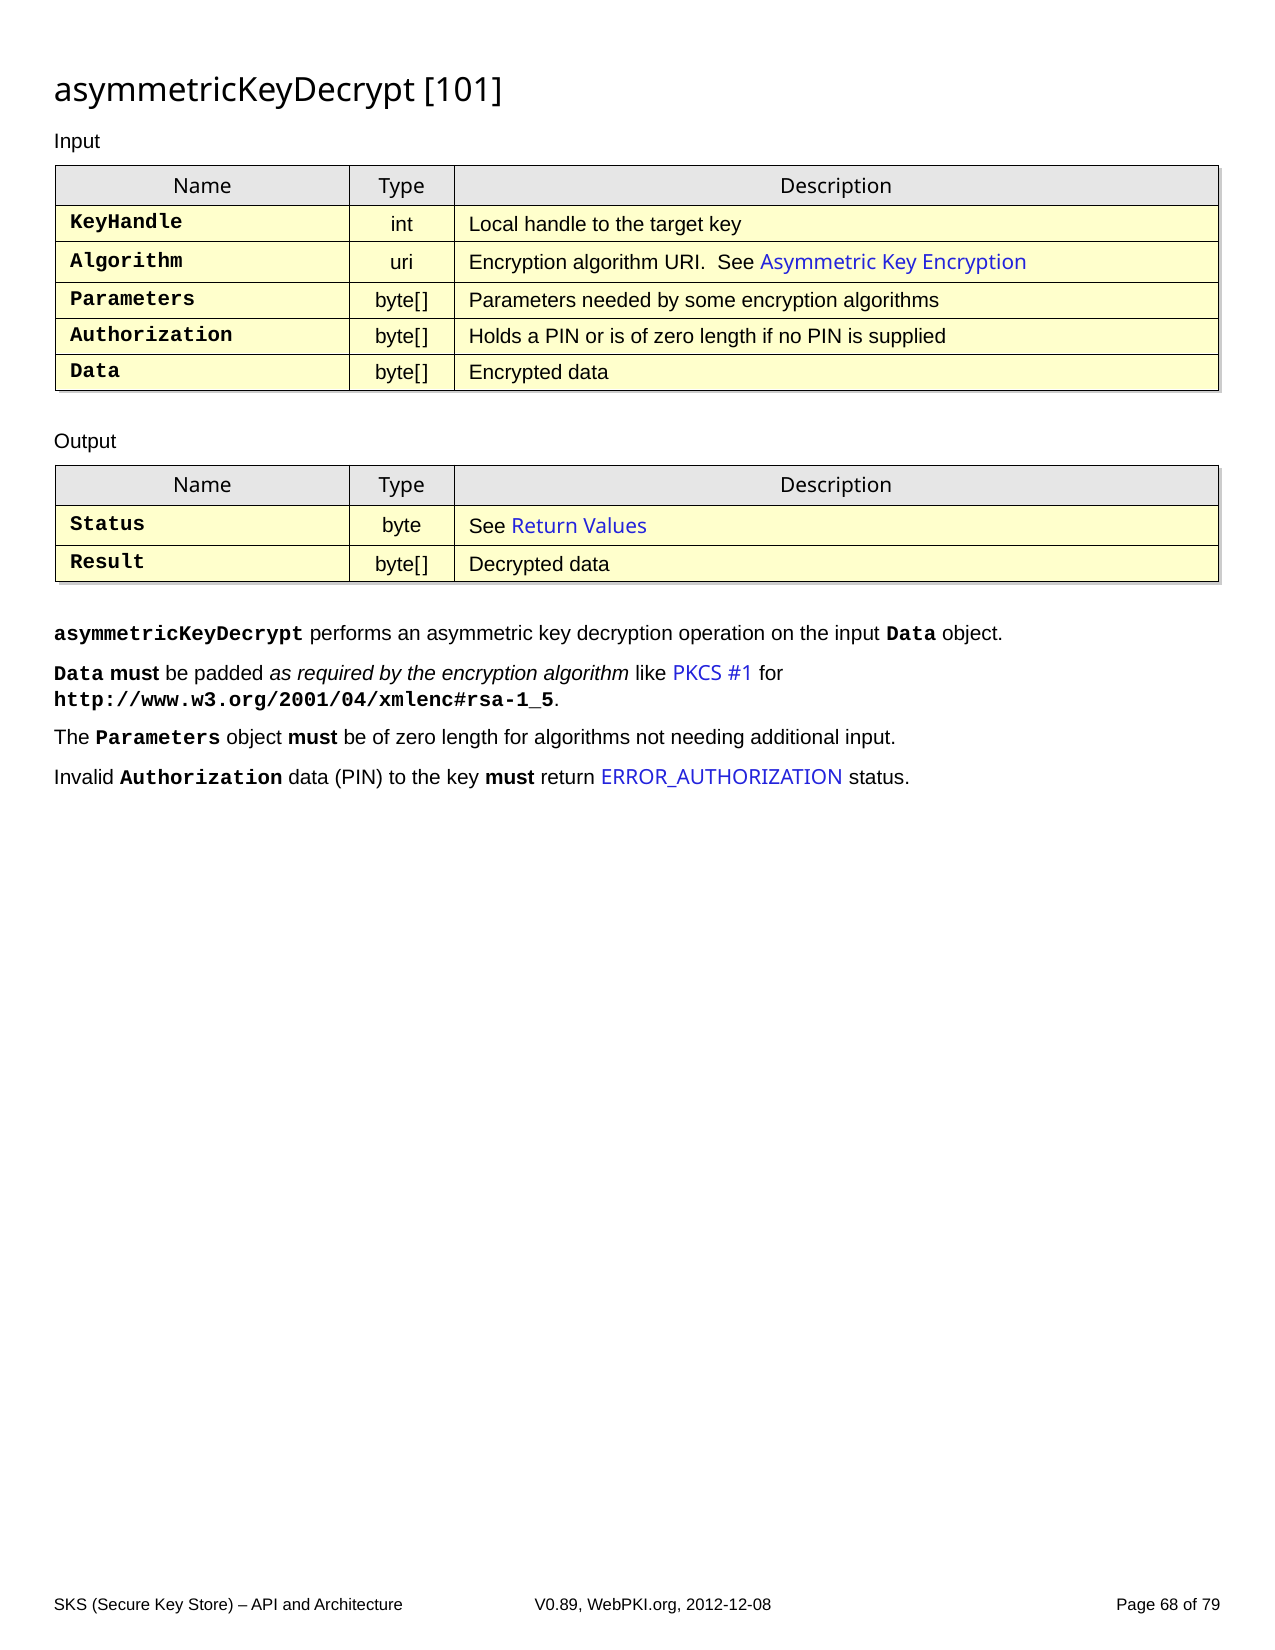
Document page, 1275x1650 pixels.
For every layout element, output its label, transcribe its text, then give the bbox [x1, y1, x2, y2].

text Input [54, 129, 1221, 153]
table_header Type [350, 166, 454, 205]
table_cell See Return Values [455, 506, 1218, 545]
table_cell Status [56, 506, 349, 545]
table_cell Data [56, 355, 349, 389]
table_cell KeyHandle [56, 206, 349, 241]
table_cell Decrypted data [455, 546, 1218, 581]
text The Parameters object must be of zero length for algorithms not needing additional input. [54, 724, 1221, 750]
table_cell Local handle to the target key [455, 206, 1218, 241]
text Invalid Authorization data (PIN) to the key must return ERROR_AUTHORIZATION status. [54, 762, 1221, 791]
text Data must be padded as required by the encryption algorithm like PKCS #1 for http://www.w3.org/2001/04/xmlenc#rsa-1_5. [54, 658, 1221, 713]
table_cell byte⁮[ ] [350, 283, 454, 318]
text asymmetricKeyDecrypt performs an asymmetric key decryption operation on the input Data object. [54, 621, 1221, 647]
table_cell Encryption algorithm URI. See Asymmetric Key Encryption ‎ [455, 242, 1218, 282]
table_header Description [455, 466, 1218, 505]
table_cell int [350, 206, 454, 241]
table_cell byte⁮[ ] [350, 319, 454, 353]
table_cell Holds a PIN or is of zero length if no PIN is supplied [455, 319, 1218, 353]
table_cell byte⁮[ ] [350, 546, 454, 581]
table_header Type [350, 466, 454, 505]
table_header Name [56, 166, 349, 205]
table_cell Result [56, 546, 349, 581]
text Output [54, 429, 1221, 453]
table_cell byte [350, 506, 454, 545]
table_cell Algorithm [56, 242, 349, 282]
table_cell byte⁮[ ] [350, 355, 454, 389]
table_header Name [56, 466, 349, 505]
table_cell Parameters needed by some encryption algorithms [455, 283, 1218, 318]
table_cell uri [350, 242, 454, 282]
subtitle asymmetricKeyDecrypt [101] [54, 66, 1221, 111]
table_cell Parameters [56, 283, 349, 318]
table_header Description [455, 166, 1218, 205]
table_cell Authorization [56, 319, 349, 353]
table_cell Encrypted data [455, 355, 1218, 389]
